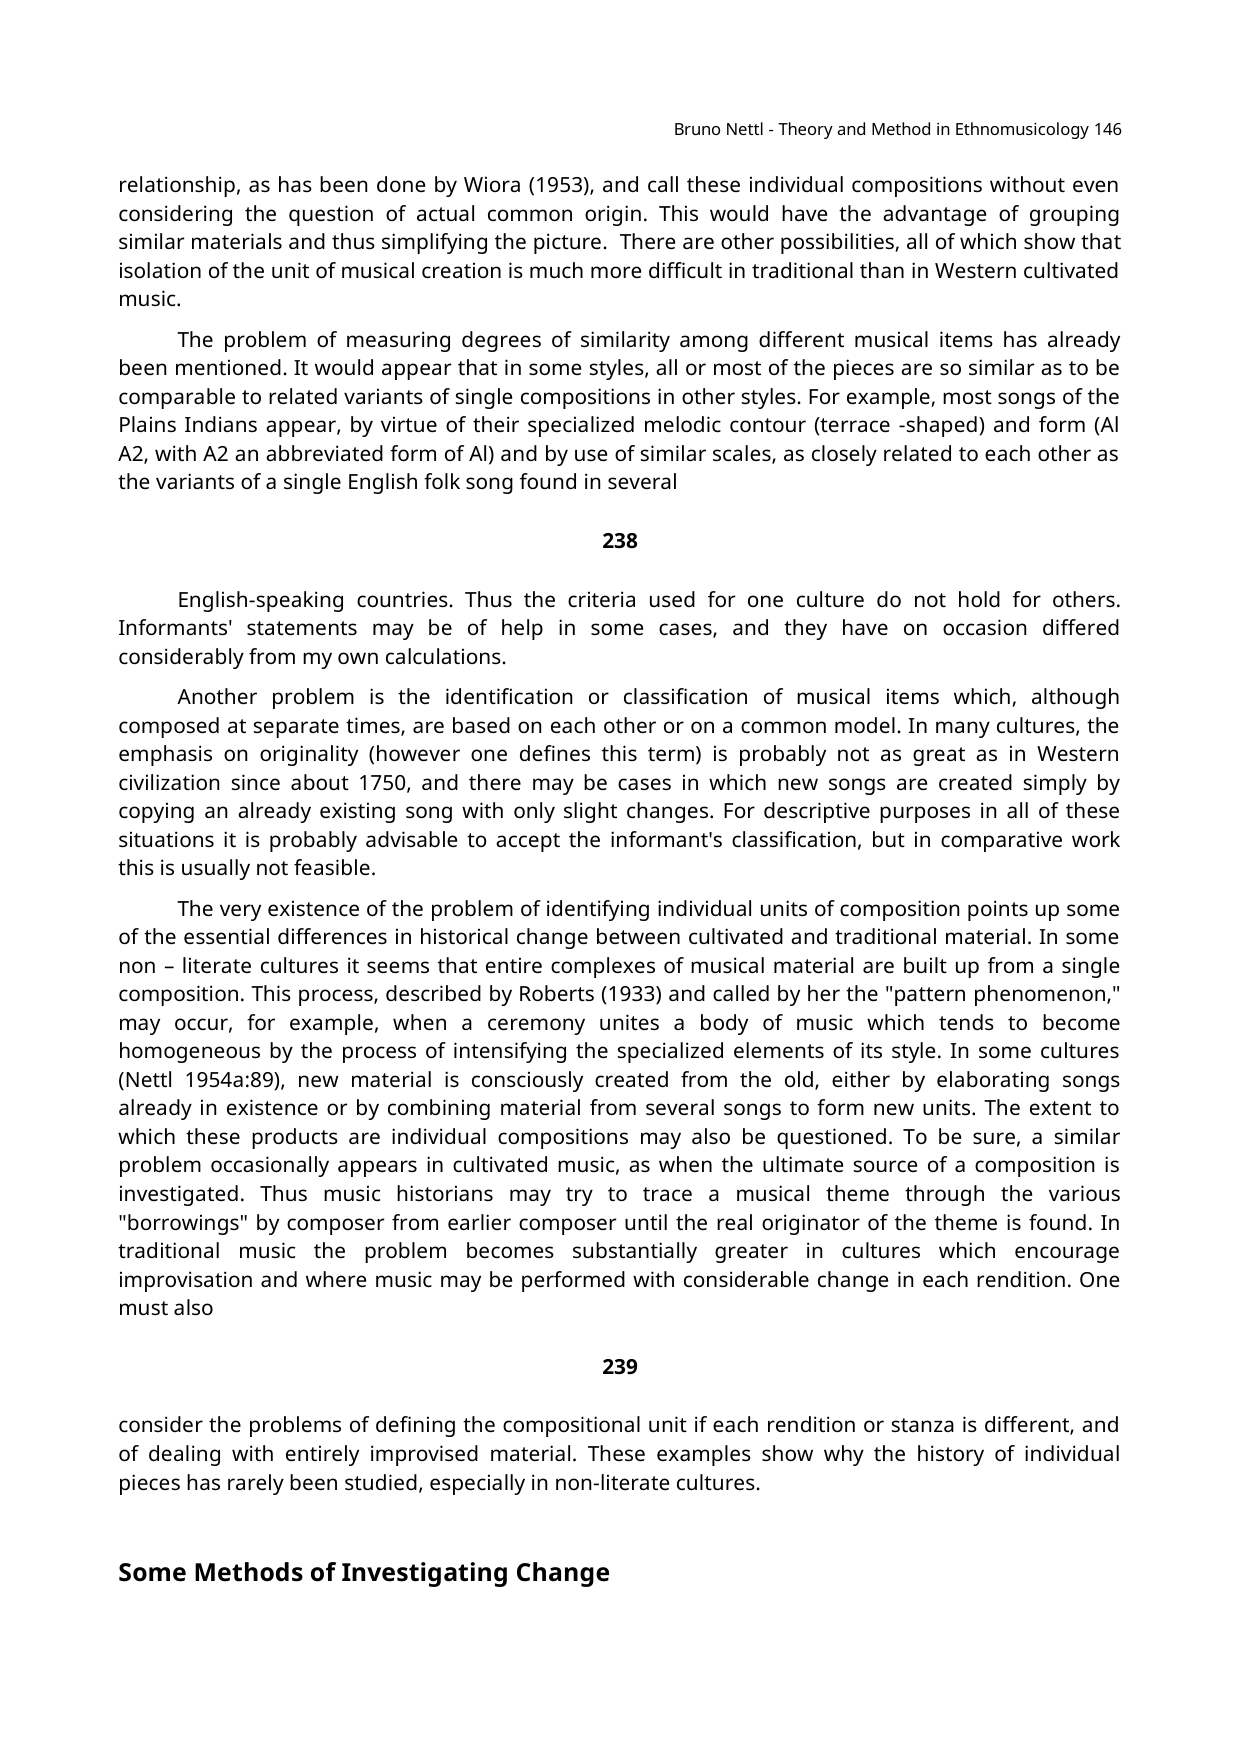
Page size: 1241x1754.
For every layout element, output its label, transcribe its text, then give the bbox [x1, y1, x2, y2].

text English-speaking countries. Thus the criteria used for one culture do not hold for others. Informants' statements may be of help in some cases, and they have on occasion differed considerably from my own calculations. [118, 584, 1122, 670]
text The problem of measuring degrees of similarity among different musical items has already been mentioned. It would appear that in some styles, all or most of the pieces are so similar as to be comparable to related variants of single compositions in other styles. For example, most songs of the Plains Indians appear, by virtue of their specialized melodic contour (terrace -shaped) and form (Al A2, with A2 an abbreviated form of Al) and by use of similar scales, as closely related to each other as the variants of a single English folk song found in several [118, 324, 1122, 496]
text relationship, as has been done by Wiora (1953), and call these individual compositions without even considering the question of actual common origin. This would have the advantage of grouping similar materials and thus simplifying the picture. There are other possibilities, all of which show that isolation of the unit of musical creation is much more difficult in traditional than in Western cultivated music. [118, 170, 1122, 313]
text 238 [118, 526, 1122, 554]
text consider the problems of defining the compositional unit if each rendition or stanza is different, and of dealing with entirely improvised material. These examples show why the history of individual pieces has rarely been studied, especially in non-literate cultures. [118, 1410, 1122, 1496]
text Another problem is the identification or classification of musical items which, although composed at separate times, are based on each other or on a common model. In many cultures, the emphasis on originality (however one defines this term) is probably not as great as in Western civilization since about 1750, and there may be cases in which new songs are created simply by copying an already existing song with only slight changes. For descriptive purposes in all of these situations it is probably advisable to accept the informant's classification, but in comparative work this is usually not feasible. [118, 682, 1122, 882]
text The very existence of the problem of identifying individual units of composition points up some of the essential differences in historical change between cultivated and traditional material. In some non – literate cultures it seems that entire complexes of musical material are built up from a single composition. This process, described by Roberts (1933) and called by her the "pattern phenomenon," may occur, for example, when a ceremony unites a body of music which tends to become homogeneous by the process of intensifying the specialized elements of its style. In some cultures (Nettl 1954a:89), new material is consciously created from the old, either by elaborating songs already in existence or by combining material from several songs to form new units. The extent to which these products are individual compositions may also be questioned. To be sure, a similar problem occasionally appears in cultivated music, as when the ultimate source of a composition is investigated. Thus music historians may try to trace a musical theme through the various "borrowings" by composer from earlier composer until the real originator of the theme is found. In traditional music the problem becomes substantially greater in cultures which encourage improvisation and where music may be performed with considerable change in each rendition. One must also [118, 893, 1122, 1322]
text 239 [118, 1352, 1122, 1380]
subtitle Some Methods of Investigating Change [118, 1555, 1122, 1589]
